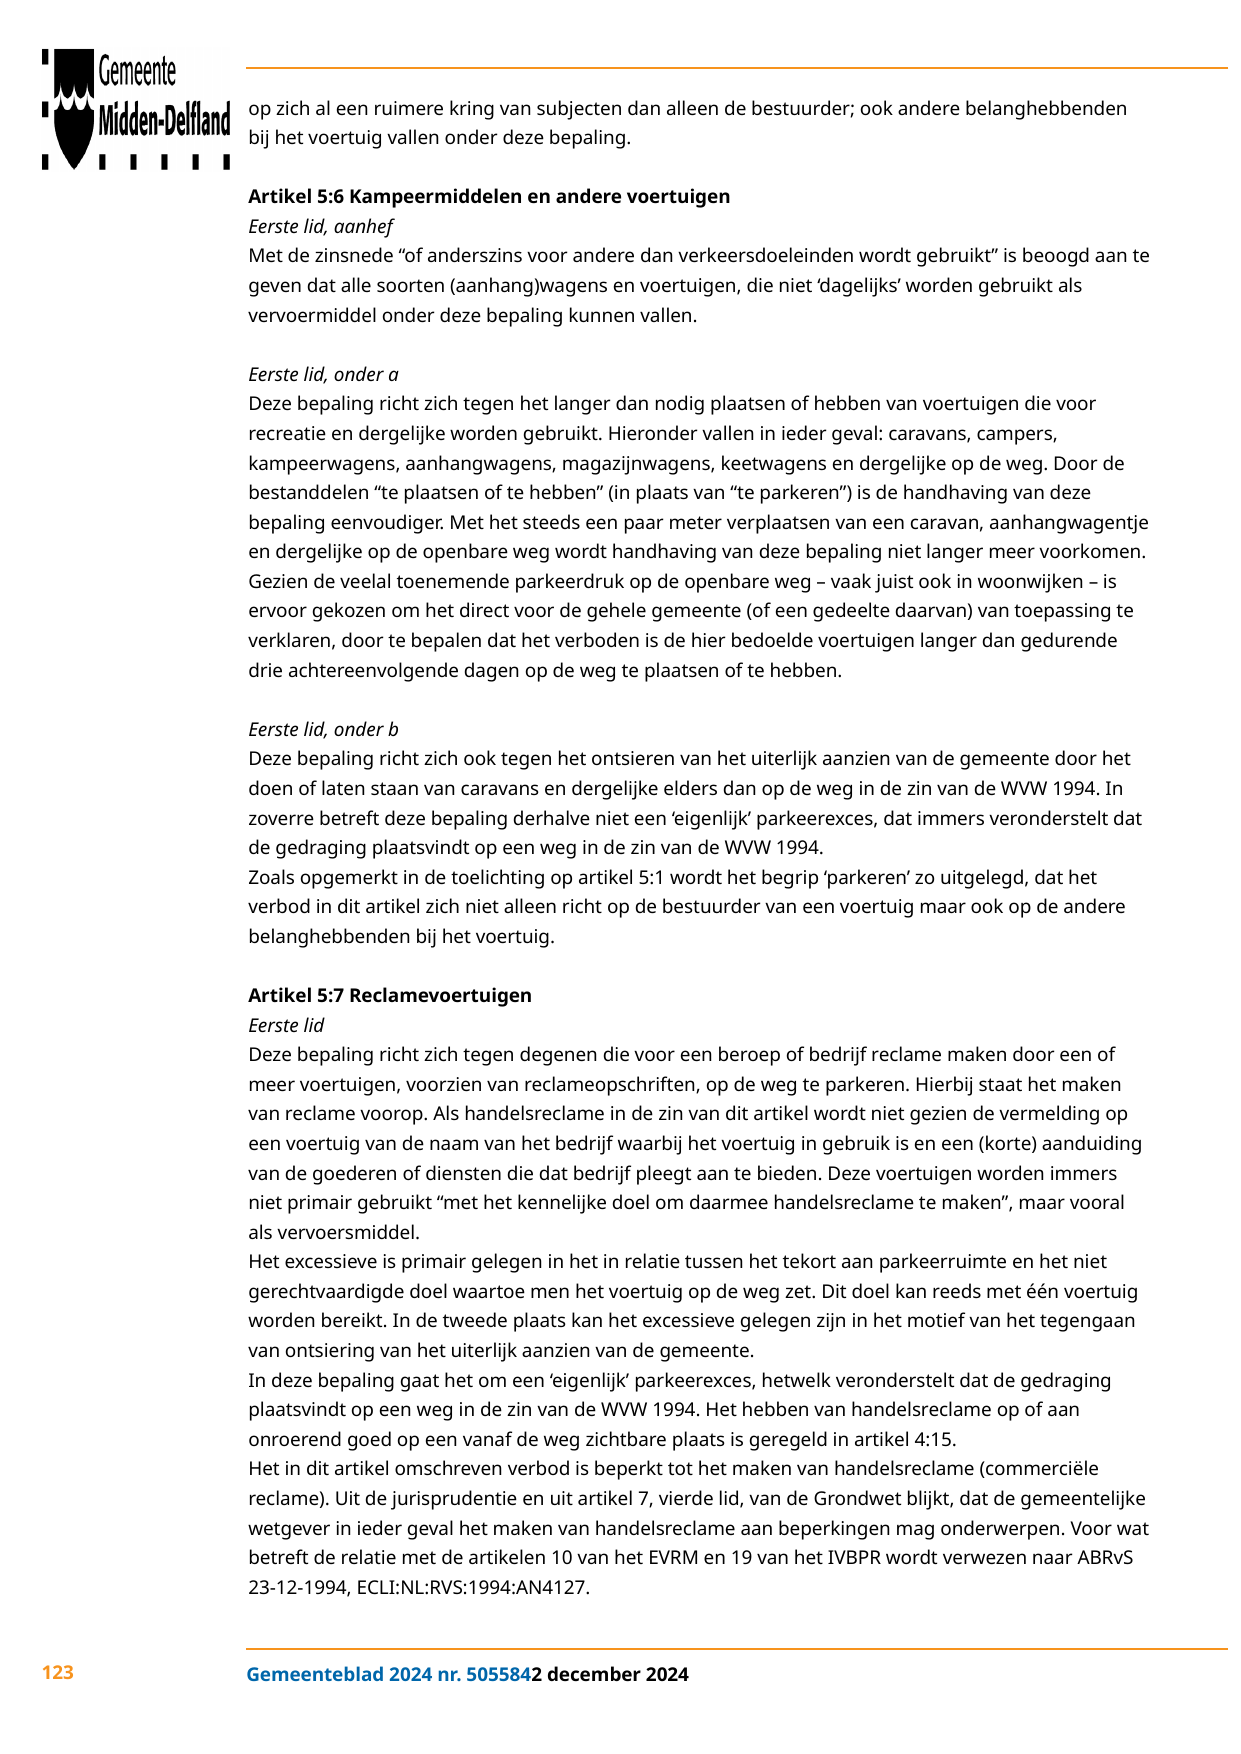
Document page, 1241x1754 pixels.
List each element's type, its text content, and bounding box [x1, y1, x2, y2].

text Eerste lid, onder a [248, 361, 1152, 387]
text Deze bepaling richt zich ook tegen het ontsieren van het uiterlijk aanzien van de gemeente door het doen of laten staan van caravans en dergelijke elders dan op de weg in de zin van de WVW 1994. In zoverre betreft deze bepaling derhalve niet een ‘eigenlijk’ parkeerexces, dat immers veronderstelt dat de gedraging plaatsvindt op een weg in de zin van de WVW 1994. [248, 746, 1152, 860]
text Eerste lid [248, 1012, 1152, 1038]
text Het excessieve is primair gelegen in het in relatie tussen het tekort aan parkeerruimte en het niet gerechtvaardigde doel waartoe men het voertuig op de weg zet. Dit doel kan reeds met één voertuig worden bereikt. In de tweede plaats kan het excessieve gelegen zijn in het motief van het tegengaan van ontsiering van het uiterlijk aanzien van de gemeente. [248, 1248, 1152, 1363]
text Eerste lid, onder b [248, 716, 1152, 742]
text op zich al een ruimere kring van subjecten dan alleen de bestuurder; ook andere belanghebbenden bij het voertuig vallen onder deze bepaling. [248, 95, 1152, 150]
text Artikel 5:6 Kampeermiddelen en andere voertuigen [248, 183, 1152, 209]
text Deze bepaling richt zich tegen het langer dan nodig plaatsen of hebben van voertuigen die voor recreatie en dergelijke worden gebruikt. Hieronder vallen in ieder geval: caravans, campers, kampeerwagens, aanhangwagens, magazijnwagens, keetwagens en dergelijke op de weg. Door de bestanddelen “te plaatsen of te hebben” (in plaats van “te parkeren”) is de handhaving van deze bepaling eenvoudiger. Met het steeds een paar meter verplaatsen van een caravan, aanhangwagentje en dergelijke op de openbare weg wordt handhaving van deze bepaling niet langer meer voorkomen. [248, 391, 1152, 564]
text Deze bepaling richt zich tegen degenen die voor een beroep of bedrijf reclame maken door een of meer voertuigen, voorzien van reclameopschriften, op de weg te parkeren. Hierbij staat het maken van reclame voorop. Als handelsreclame in de zin van dit artikel wordt niet gezien de vermelding op een voertuig van de naam van het bedrijf waarbij het voertuig in gebruik is en een (korte) aanduiding van de goederen of diensten die dat bedrijf pleegt aan te bieden. Deze voertuigen worden immers niet primair gebruikt “met het kennelijke doel om daarmee handelsreclame te maken”, maar vooral als vervoersmiddel. [248, 1041, 1152, 1245]
text In deze bepaling gaat het om een ‘eigenlijk’ parkeerexces, hetwelk veronderstelt dat de gedraging plaatsvindt op een weg in de zin van de WVW 1994. Het hebben van handelsreclame op of aan onroerend goed op een vanaf de weg zichtbare plaats is geregeld in artikel 4:15. [248, 1367, 1152, 1452]
text Eerste lid, aanhef [248, 213, 1152, 239]
text Het in dit artikel omschreven verbod is beperkt tot het maken van handelsreclame (commerciële reclame). Uit de jurisprudentie en uit artikel 7, vierde lid, van de Grondwet blijkt, dat de gemeentelijke wetgever in ieder geval het maken van handelsreclame aan beperkingen mag onderwerpen. Voor wat betreft de relatie met de artikelen 10 van het EVRM en 19 van het IVBPR wordt verwezen naar ABRvS 23-12-1994, ECLI:NL:RVS:1994:AN4127. [248, 1456, 1152, 1600]
text Met de zinsnede “of anderszins voor andere dan verkeersdoeleinden wordt gebruikt” is beoogd aan te geven dat alle soorten (aanhang)wagens en voertuigen, die niet ‘dagelijks’ worden gebruikt als vervoermiddel onder deze bepaling kunnen vallen. [248, 243, 1152, 328]
text Artikel 5:7 Reclamevoertuigen [248, 982, 1152, 1008]
text Zoals opgemerkt in de toelichting op artikel 5:1 wordt het begrip ‘parkeren’ zo uitgelegd, dat het verbod in dit artikel zich niet alleen richt op de bestuurder van een voertuig maar ook op de andere belanghebbenden bij het voertuig. [248, 864, 1152, 949]
picture [41, 47, 231, 172]
text Gezien de veelal toenemende parkeerdruk op de openbare weg – vaak juist ook in woonwijken – is ervoor gekozen om het direct voor de gehele gemeente (of een gedeelte daarvan) van toepassing te verklaren, door te bepalen dat het verboden is de hier bedoelde voertuigen langer dan gedurende drie achtereenvolgende dagen op de weg te plaatsen of te hebben. [248, 568, 1152, 683]
